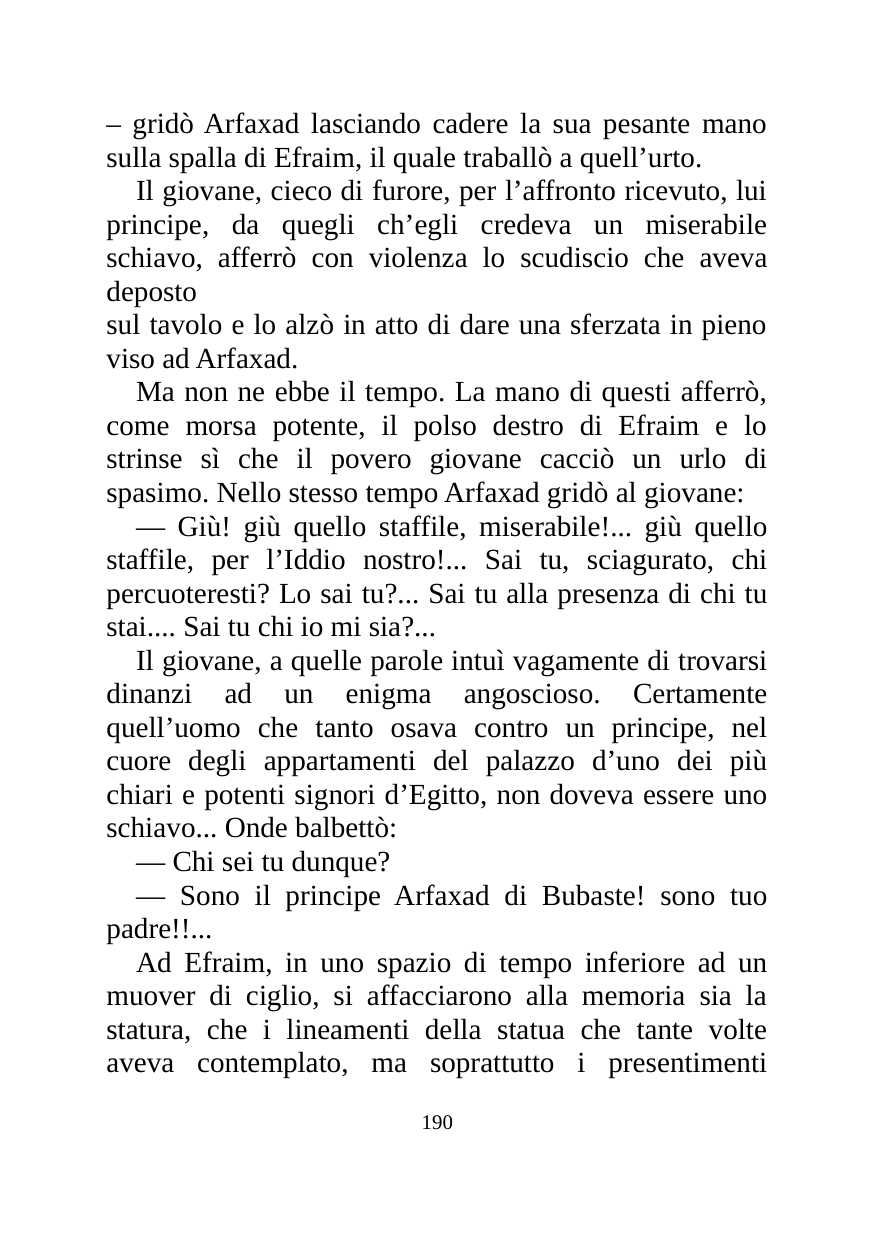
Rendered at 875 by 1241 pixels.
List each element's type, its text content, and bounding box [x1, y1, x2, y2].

text – gridò Arfaxad lasciando cadere la sua pesante mano sulla spalla di Efraim, il quale traballò a quell’urto. [106, 106, 768, 173]
text — Giù! giù quello staffile, miserabile!... giù quello staffile, per l’Iddio nostro!... Sai tu, sciagurato, chi percuoteresti? Lo sai tu?... Sai tu alla presenza di chi tu stai.... Sai tu chi io mi sia?... [106, 509, 768, 643]
text Il giovane, a quelle parole intuì vagamente di trovarsi dinanzi ad un enigma angoscioso. Certamente quell’uomo che tanto osava contro un principe, nel cuore degli appartamenti del palazzo d’uno dei più chiari e potenti signori d’Egitto, non doveva essere uno schiavo... Onde balbettò: [106, 643, 768, 844]
text Il giovane, cieco di furore, per l’affronto ricevuto, lui principe, da quegli ch’egli credeva un miserabile schiavo, afferrò con violenza lo scudiscio che aveva deposto [106, 173, 768, 307]
text Ad Efraim, in uno spazio di tempo inferiore ad un muover di ciglio, si affacciarono alla memoria sia la statura, che i lineamenti della statua che tante volte aveva contemplato, ma soprattutto i presentimenti [106, 945, 768, 1079]
text — Chi sei tu dunque? [106, 844, 768, 878]
text sul tavolo e lo alzò in atto di dare una sferzata in pieno viso ad Arfaxad. [106, 307, 768, 374]
text — Sono il principe Arfaxad di Bubaste! sono tuo padre!!... [106, 878, 768, 945]
text Ma non ne ebbe il tempo. La mano di questi afferrò, come morsa potente, il polso destro di Efraim e lo strinse sì che il povero giovane cacciò un urlo di spasimo. Nello stesso tempo Arfaxad gridò al giovane: [106, 374, 768, 509]
